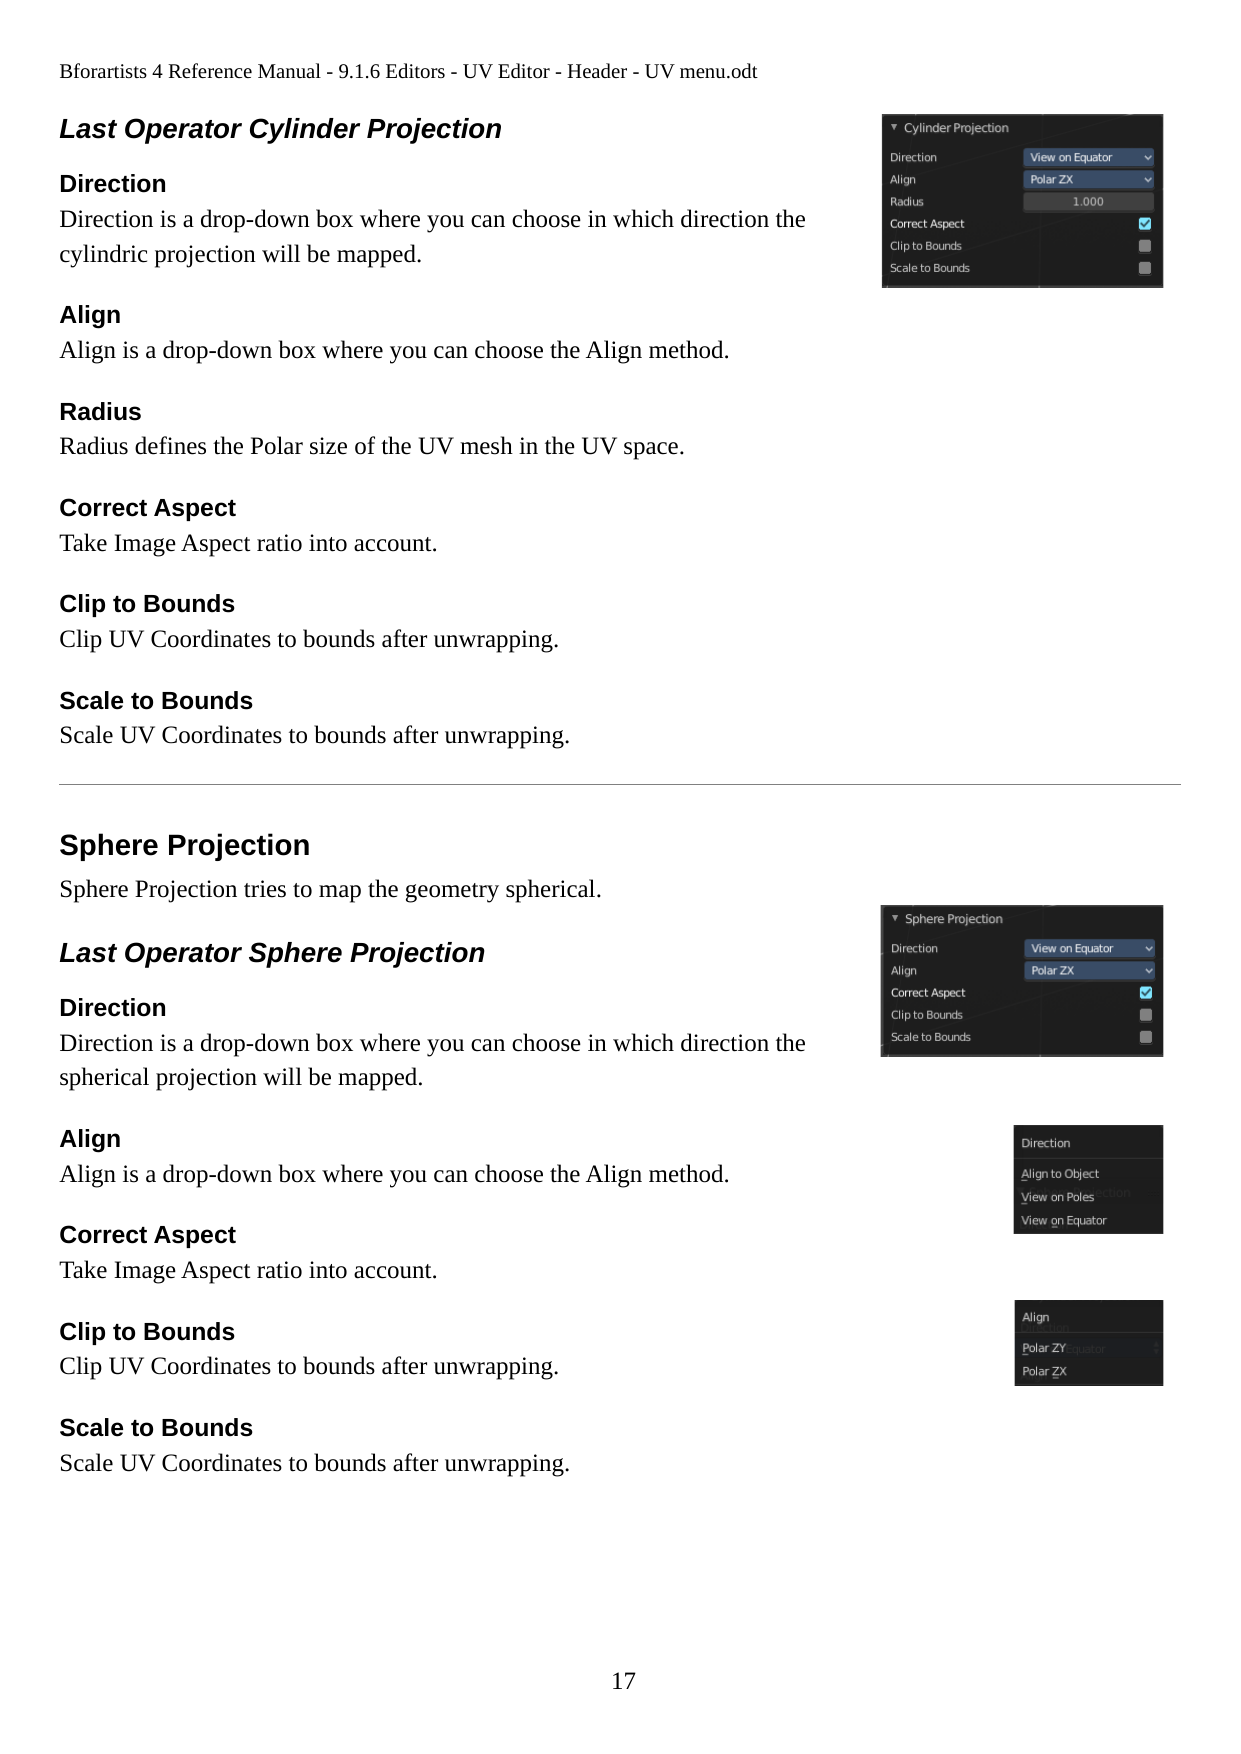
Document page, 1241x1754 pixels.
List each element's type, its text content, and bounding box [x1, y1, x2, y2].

subtitle [1164, 169, 1181, 198]
text Clip UV Coordinates to bounds after unwrapping. [59, 1351, 1014, 1380]
subtitle Sphere Projection [59, 828, 1181, 862]
text Take Image Aspect ratio into account. [59, 528, 1181, 557]
subtitle Align [59, 1124, 1181, 1152]
subtitle Correct Aspect [59, 493, 1181, 522]
subtitle Last Operator Sphere Projection [59, 936, 880, 968]
subtitle [1164, 993, 1181, 1022]
picture [1014, 1300, 1164, 1386]
subtitle Radius [59, 397, 1181, 425]
text Direction is a drop-down box where you can choose in which direction the spherical projection will be mapped. [59, 1028, 1181, 1091]
text Align is a drop-down box where you can choose the Align method. [59, 335, 1181, 364]
subtitle Direction [59, 993, 880, 1022]
text Direction is a drop-down box where you can choose in which direction the cylindric projection will be mapped. [59, 204, 881, 267]
text Scale UV Coordinates to bounds after unwrapping. [59, 1448, 1181, 1476]
text Clip UV Coordinates to bounds after unwrapping. [59, 624, 1181, 653]
subtitle Direction [59, 169, 881, 198]
text Take Image Aspect ratio into account. [59, 1255, 1181, 1284]
picture [880, 905, 1164, 1057]
text Align is a drop-down box where you can choose the Align method. [59, 1159, 1013, 1187]
subtitle Scale to Bounds [59, 686, 1181, 714]
subtitle Clip to Bounds [59, 1317, 1014, 1345]
picture [1013, 1125, 1164, 1234]
subtitle Correct Aspect [59, 1220, 1181, 1249]
subtitle Last Operator Cylinder Projection [59, 113, 1181, 144]
subtitle Scale to Bounds [59, 1413, 1181, 1441]
text Sphere Projection tries to map the geometry spherical. [59, 874, 1181, 903]
picture [881, 114, 1164, 288]
subtitle Clip to Bounds [59, 589, 1181, 618]
text Radius defines the Polar size of the UV mesh in the UV space. [59, 431, 1181, 460]
subtitle Align [59, 300, 1181, 329]
subtitle [1164, 1317, 1181, 1345]
text Scale UV Coordinates to bounds after unwrapping. [59, 721, 1181, 749]
